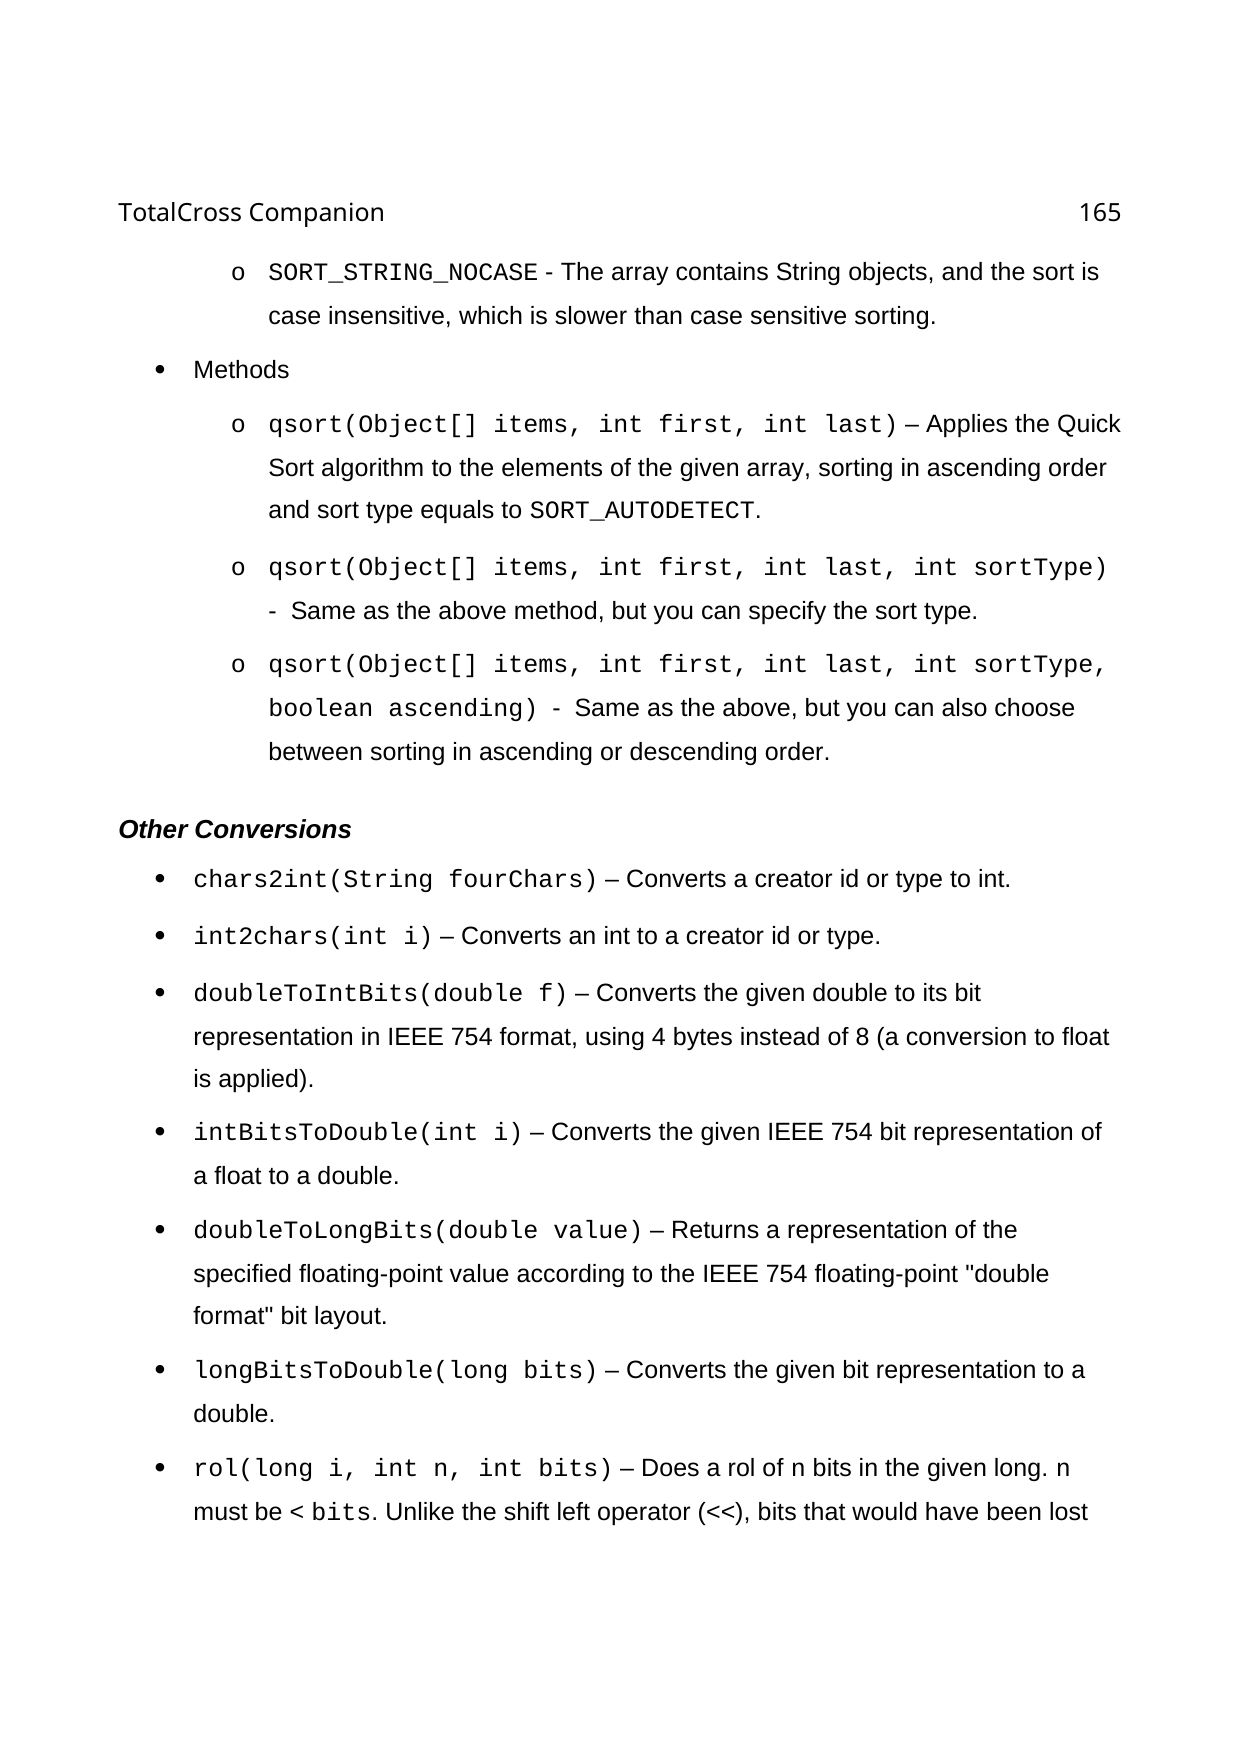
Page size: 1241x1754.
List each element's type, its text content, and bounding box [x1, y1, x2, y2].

list doubleToLongBits(double value) – Returns a representation of the specified floating-point value according to the IEEE 754 floating-point "double format" bit layout. [156, 1216, 1122, 1330]
subtitle Other Conversions [118, 815, 1122, 844]
list Methods [156, 356, 1122, 384]
list SORT_STRING_NOCASE - The array contains String objects, and the sort is case insensitive, which is slower than case sensitive sorting. [231, 258, 1122, 330]
list qsort(Object[] items, int first, int last, int sortType) - Same as the above method, but you can specify the sort type. [231, 553, 1122, 625]
list intBitsToDouble(int i) – Converts the given IEEE 754 bit representation of a float to a double. [156, 1118, 1122, 1190]
list rol(long i, int n, int bits) – Does a rol of n bits in the given long. n must be < bits. Unlike the shift left operator (<<), bits that would have been lost [156, 1454, 1122, 1528]
list qsort(Object[] items, int first, int last, int sortType, boolean ascending) - Same as the above, but you can also choose between sorting in ascending or descending order. [231, 651, 1122, 766]
list chars2int(String fourChars) – Converts a creator id or type to int. [156, 865, 1122, 895]
list longBitsToDouble(long bits) – Converts the given bit representation to a double. [156, 1356, 1122, 1428]
list int2chars(int i) – Converts an int to a creator id or type. [156, 922, 1122, 952]
list qsort(Object[] items, int first, int last) – Applies the Quick Sort algorithm to the elements of the given array, sorting in ascending order and sort type equals to SORT_AUTODETECT. [231, 410, 1122, 526]
list doubleToIntBits(double f) – Converts the given double to its bit representation in IEEE 754 format, using 4 bytes instead of 8 (a conversion to float is applied). [156, 978, 1122, 1092]
